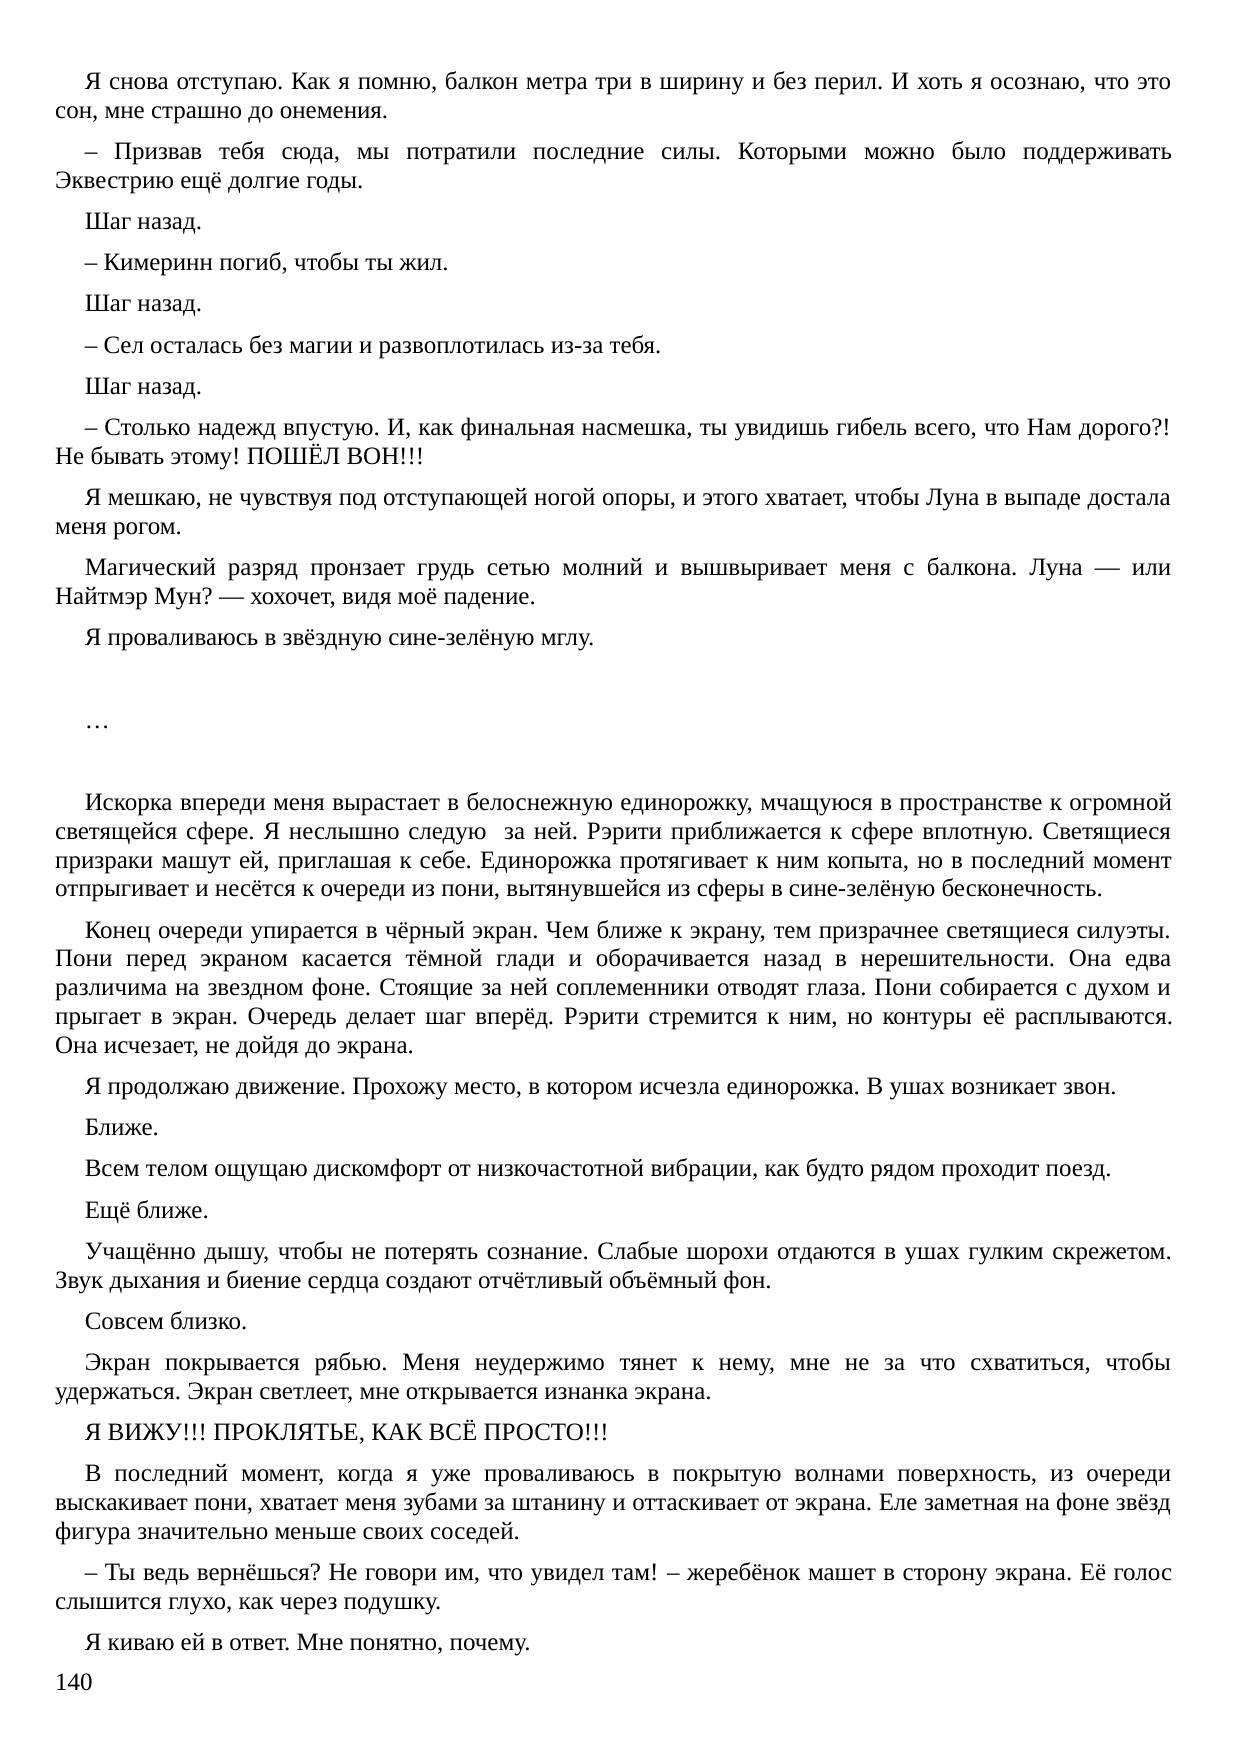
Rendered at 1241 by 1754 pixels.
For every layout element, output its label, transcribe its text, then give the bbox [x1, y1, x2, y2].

text Ещё ближе. [55, 1195, 1173, 1223]
text Ближе. [55, 1112, 1173, 1141]
text … [55, 705, 1173, 733]
text Всем телом ощущаю дискомфорт от низкочастотной вибрации, как будто рядом проходит поезд. [55, 1153, 1173, 1182]
text Экран покрывается рябью. Меня неудержимо тянет к нему, мне не за что схватиться, чтобы удержаться. Экран светлеет, мне открывается изнанка экрана. [55, 1347, 1173, 1405]
text Я снова отступаю. Как я помню, балкон метра три в ширину и без перил. И хоть я осознаю, что это сон, мне страшно до онемения. [55, 66, 1173, 123]
text Шаг назад. [55, 206, 1173, 235]
text Совсем близко. [55, 1306, 1173, 1335]
text – Столько надежд впустую. И, как финальная насмешка, ты увидишь гибель всего, что Нам дорого?! Не бывать этому! ПОШЁЛ ВОН!!! [55, 412, 1173, 470]
text Шаг назад. [55, 371, 1173, 400]
text В последний момент, когда я уже проваливаюсь в покрытую волнами поверхность, из очереди выскакивает пони, хватает меня зубами за штанину и оттаскивает от экрана. Еле заметная на фоне звёзд фигура значительно меньше своих соседей. [55, 1458, 1173, 1545]
text – Призвав тебя сюда, мы потратили последние силы. Которыми можно было поддерживать Эквестрию ещё долгие годы. [55, 136, 1173, 193]
text – Сел осталась без магии и развоплотилась из-за тебя. [55, 330, 1173, 358]
text – Ты ведь вернёшься? Не говори им, что увидел там! – жеребёнок машет в сторону экрана. Её голос слышится глухо, как через подушку. [55, 1557, 1173, 1615]
text Шаг назад. [55, 288, 1173, 317]
text Я проваливаюсь в звёздную сине-зелёную мглу. [55, 622, 1173, 651]
text – Кимеринн погиб, чтобы ты жил. [55, 247, 1173, 276]
text Магический разряд пронзает грудь сетью молний и вышвыривает меня с балкона. Луна — или Найтмэр Мун? — хохочет, видя моё падение. [55, 552, 1173, 610]
text Я ВИЖУ!!! ПРОКЛЯТЬЕ, КАК ВСЁ ПРОСТО!!! [55, 1417, 1173, 1446]
text Учащённо дышу, чтобы не потерять сознание. Слабые шорохи отдаются в ушах гулким скрежетом. Звук дыхания и биение сердца создают отчётливый объёмный фон. [55, 1236, 1173, 1293]
text Я киваю ей в ответ. Мне понятно, почему. [55, 1627, 1173, 1656]
text Я мешкаю, не чувствуя под отступающей ногой опоры, и этого хватает, чтобы Луна в выпаде достала меня рогом. [55, 482, 1173, 540]
text Конец очереди упирается в чёрный экран. Чем ближе к экрану, тем призрачнее светящиеся силуэты. Пони перед экраном касается тёмной глади и оборачивается назад в нерешительности. Она едва различима на звездном фоне. Стоящие за ней соплеменники отводят глаза. Пони собирается с духом и прыгает в экран. Очередь делает шаг вперёд. Рэрити стремится к ним, но контуры её расплываются. Она исчезает, не дойдя до экрана. [55, 915, 1173, 1058]
text Искорка впереди меня вырастает в белоснежную единорожку, мчащуюся в пространстве к огромной светящейся сфере. Я неслышно следую за ней. Рэрити приближается к сфере вплотную. Светящиеся призраки машут ей, приглашая к себе. Единорожка протягивает к ним копыта, но в последний момент отпрыгивает и несётся к очереди из пони, вытянувшейся из сферы в сине-зелёную бесконечность. [55, 787, 1173, 902]
text Я продолжаю движение. Прохожу место, в котором исчезла единорожка. В ушах возникает звон. [55, 1071, 1173, 1100]
